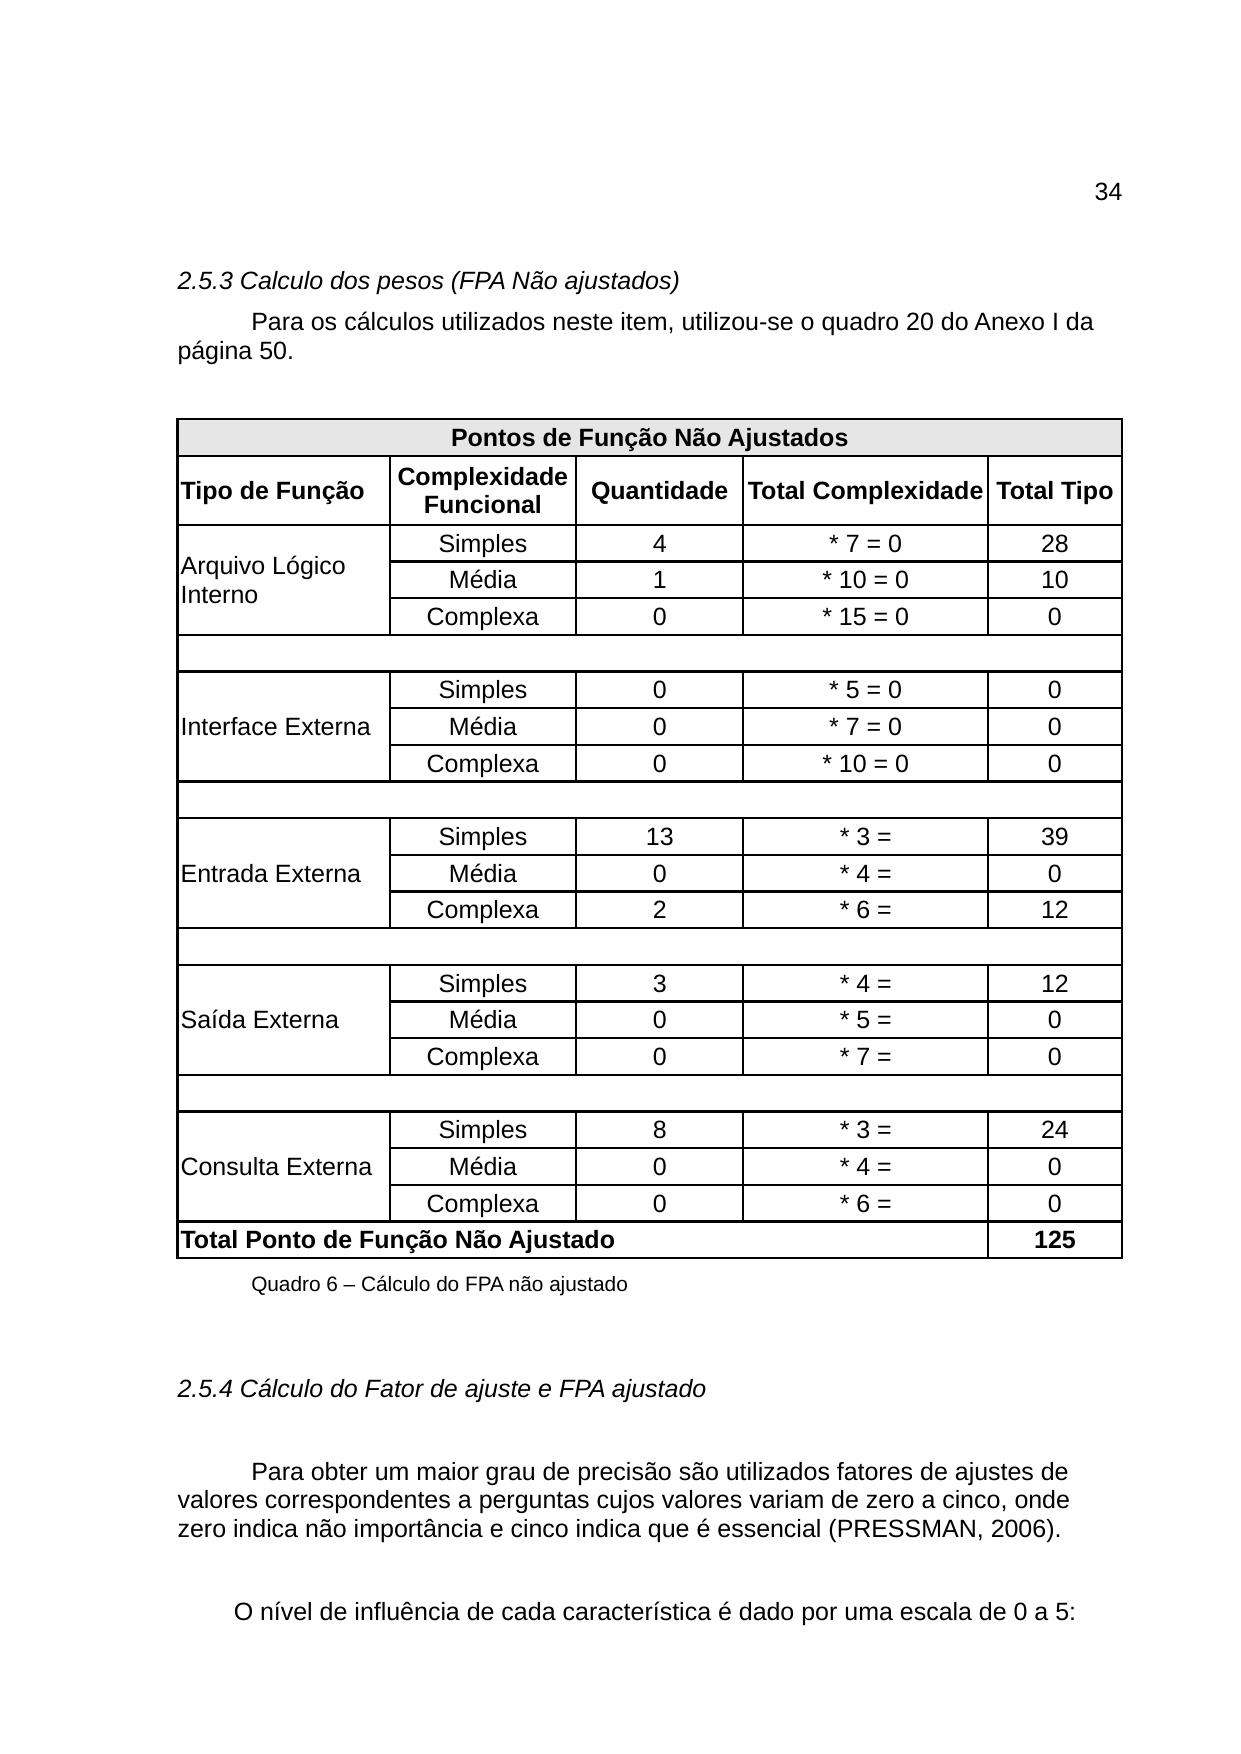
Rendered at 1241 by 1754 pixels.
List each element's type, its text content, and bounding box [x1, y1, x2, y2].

table_cell [179, 929, 1121, 964]
table_cell Simples [391, 526, 575, 560]
table_cell 12 [989, 893, 1121, 927]
table_cell 0 [577, 1039, 742, 1074]
table_cell 8 [577, 1113, 742, 1147]
table_cell Média [391, 1149, 575, 1184]
table_cell 24 [989, 1113, 1121, 1147]
table_cell Consulta Externa [179, 1113, 389, 1220]
table_cell 0 [577, 746, 742, 780]
table_cell 0 [577, 673, 742, 707]
table_cell Complexidade Funcional [391, 457, 575, 524]
table_cell * 7 = [744, 1039, 987, 1074]
table_cell Interface Externa [179, 673, 389, 780]
table_cell 0 [577, 856, 742, 890]
table_cell Saída Externa [179, 966, 389, 1074]
table_cell Complexa [391, 599, 575, 634]
text Para os cálculos utilizados neste item, utilizou-se o quadro 20 do Anexo I da página 50. [177, 307, 1122, 364]
table_cell 1 [577, 563, 742, 597]
table_cell 4 [577, 526, 742, 560]
table_cell Simples [391, 1113, 575, 1147]
table_cell * 6 = [744, 1186, 987, 1220]
table_cell * 7 = 0 [744, 526, 987, 560]
table_cell 0 [577, 1186, 742, 1220]
table_cell [179, 1076, 1121, 1110]
table_cell 0 [989, 1003, 1121, 1037]
table_cell Quantidade [577, 457, 742, 524]
table_cell 0 [577, 1003, 742, 1037]
table_cell Simples [391, 673, 575, 707]
table_cell * 4 = [744, 1149, 987, 1184]
subtitle 2.5.3 Calculo dos pesos (FPA Não ajustados) [177, 266, 1122, 294]
subtitle 2.5.4 Cálculo do Fator de ajuste e FPA ajustado [177, 1374, 1122, 1403]
table_cell 3 [577, 966, 742, 1000]
table_cell 0 [577, 1149, 742, 1184]
table_cell 10 [989, 563, 1121, 597]
table_cell 0 [577, 709, 742, 744]
table_cell * 4 = [744, 856, 987, 890]
table_cell Média [391, 563, 575, 597]
text O nível de influência de cada característica é dado por uma escala de 0 a 5: [233, 1597, 1122, 1626]
table_cell 0 [989, 1186, 1121, 1220]
table_cell Arquivo Lógico Interno [179, 526, 389, 634]
table_cell * 10 = 0 [744, 746, 987, 780]
table_cell Entrada Externa [179, 819, 389, 927]
table_cell * 3 = [744, 1113, 987, 1147]
table_cell 28 [989, 526, 1121, 560]
table_cell Complexa [391, 1186, 575, 1220]
table_cell [179, 783, 1121, 817]
table_cell 125 [989, 1223, 1121, 1257]
text Para obter um maior grau de precisão são utilizados fatores de ajustes de valores correspondentes a perguntas cujos valores variam de zero a cinco, onde zero indica não importância e cinco indica que é essencial (PRESSMAN, 2006). [177, 1457, 1122, 1543]
table_cell 0 [989, 746, 1121, 780]
table_cell 0 [989, 1149, 1121, 1184]
table_cell Complexa [391, 1039, 575, 1074]
table_cell Tipo de Função [179, 457, 389, 524]
table_cell * 5 = [744, 1003, 987, 1037]
table_cell * 5 = 0 [744, 673, 987, 707]
table_cell 12 [989, 966, 1121, 1000]
table_cell Total Complexidade [744, 457, 987, 524]
table_cell 2 [577, 893, 742, 927]
table_cell 0 [989, 599, 1121, 634]
table_cell Média [391, 709, 575, 744]
table_cell * 3 = [744, 819, 987, 854]
table_header Pontos de Função Não Ajustados [179, 420, 1121, 455]
table_cell Complexa [391, 746, 575, 780]
table_cell * 7 = 0 [744, 709, 987, 744]
table_cell * 10 = 0 [744, 563, 987, 597]
table_cell Média [391, 856, 575, 890]
table_cell [179, 636, 1121, 670]
table_cell 39 [989, 819, 1121, 854]
table_cell Total Tipo [989, 457, 1121, 524]
table_cell Simples [391, 966, 575, 1000]
table_cell * 4 = [744, 966, 987, 1000]
table_cell 0 [989, 709, 1121, 744]
table_cell Simples [391, 819, 575, 854]
table_cell 0 [989, 856, 1121, 890]
table_cell 0 [989, 673, 1121, 707]
text Quadro 6 – Cálculo do FPA não ajustado [177, 1272, 1122, 1296]
table_cell Média [391, 1003, 575, 1037]
table_cell 0 [577, 599, 742, 634]
table_cell 13 [577, 819, 742, 854]
table_cell 0 [989, 1039, 1121, 1074]
table_cell Total Ponto de Função Não Ajustado [179, 1223, 987, 1257]
table_cell * 6 = [744, 893, 987, 927]
table_cell Complexa [391, 893, 575, 927]
table_cell * 15 = 0 [744, 599, 987, 634]
